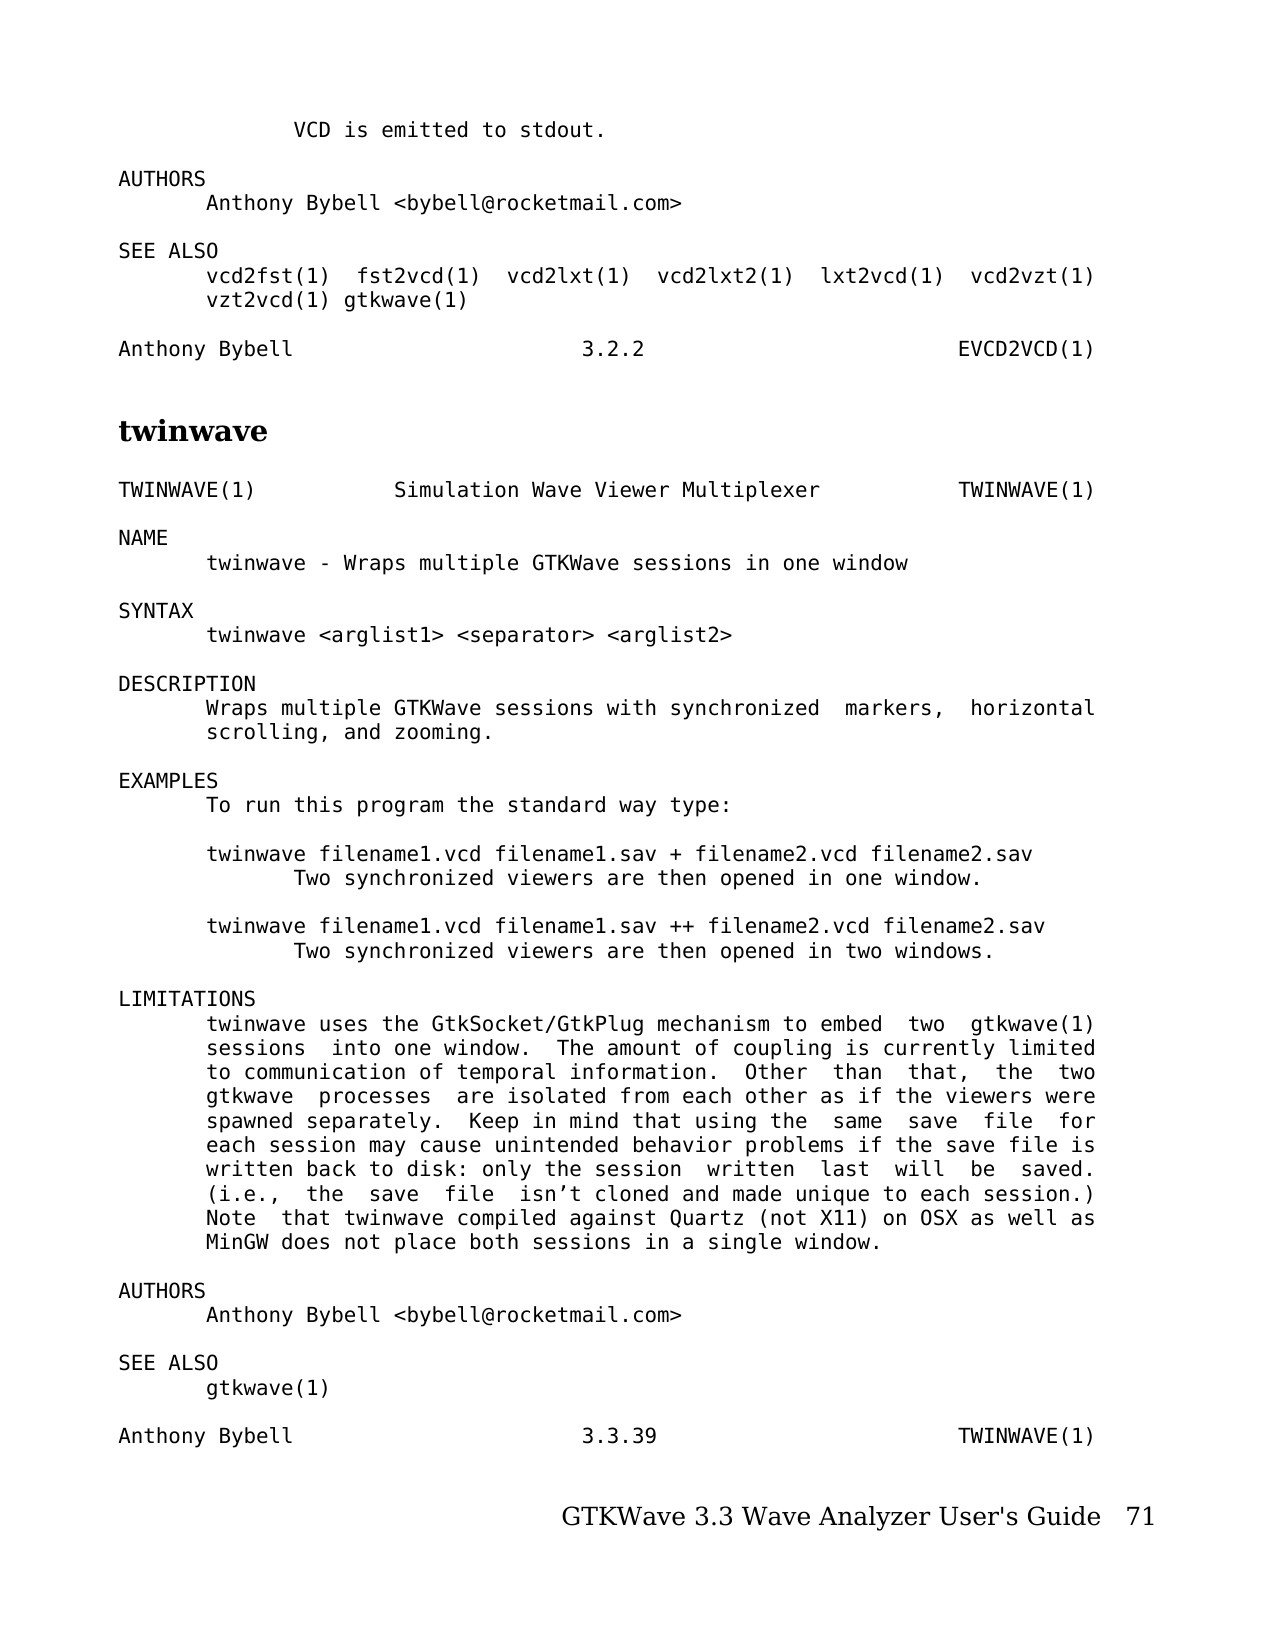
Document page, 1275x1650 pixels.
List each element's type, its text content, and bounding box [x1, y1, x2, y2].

text To run this program the standard way type: [118, 793, 1157, 817]
text gtkwave processes are isolated from each other as if the viewers were [118, 1084, 1157, 1109]
text spawned separately. Keep in mind that using the same save file for [118, 1109, 1157, 1133]
text Anthony Bybell <bybell@rocketmail.com> [118, 191, 1157, 215]
subtitle twinwave [118, 414, 1157, 448]
text twinwave uses the GtkSocket/GtkPlug mechanism to embed two gtkwave(1) [118, 1012, 1157, 1036]
text twinwave filename1.vcd filename1.sav ++ filename2.vcd filename2.sav [118, 914, 1157, 939]
text NAME [118, 526, 1157, 551]
text SYNTAX [118, 599, 1157, 623]
text (i.e., the save file isn’t cloned and made unique to each session.) [118, 1182, 1157, 1206]
text Wraps multiple GTKWave sessions with synchronized markers, horizontal [118, 696, 1157, 720]
text DESCRIPTION [118, 672, 1157, 696]
text EXAMPLES [118, 769, 1157, 793]
text gtkwave(1) [118, 1376, 1157, 1400]
text vzt2vcd(1) gtkwave(1) [118, 288, 1157, 312]
text Two synchronized viewers are then opened in one window. [118, 866, 1157, 890]
text Anthony Bybell <bybell@rocketmail.com> [118, 1303, 1157, 1327]
text Anthony Bybell 3.2.2 EVCD2VCD(1) [118, 337, 1157, 361]
text scrolling, and zooming. [118, 720, 1157, 745]
text SEE ALSO [118, 239, 1157, 264]
text Anthony Bybell 3.3.39 TWINWAVE(1) [118, 1424, 1157, 1448]
text Note that twinwave compiled against Quartz (not X11) on OSX as well as [118, 1206, 1157, 1230]
text twinwave - Wraps multiple GTKWave sessions in one window [118, 551, 1157, 575]
text each session may cause unintended behavior problems if the save file is [118, 1133, 1157, 1157]
text AUTHORS [118, 167, 1157, 191]
text sessions into one window. The amount of coupling is currently limited [118, 1036, 1157, 1060]
text twinwave <arglist1> <separator> <arglist2> [118, 623, 1157, 648]
text written back to disk: only the session written last will be saved. [118, 1157, 1157, 1182]
text VCD is emitted to stdout. [118, 118, 1157, 142]
text SEE ALSO [118, 1351, 1157, 1376]
text twinwave filename1.vcd filename1.sav + filename2.vcd filename2.sav [118, 842, 1157, 866]
text vcd2fst(1) fst2vcd(1) vcd2lxt(1) vcd2lxt2(1) lxt2vcd(1) vcd2vzt(1) [118, 264, 1157, 288]
text to communication of temporal information. Other than that, the two [118, 1060, 1157, 1084]
text LIMITATIONS [118, 987, 1157, 1012]
text TWINWAVE(1) Simulation Wave Viewer Multiplexer TWINWAVE(1) [118, 478, 1157, 502]
text AUTHORS [118, 1279, 1157, 1303]
text MinGW does not place both sessions in a single window. [118, 1230, 1157, 1254]
text Two synchronized viewers are then opened in two windows. [118, 939, 1157, 963]
